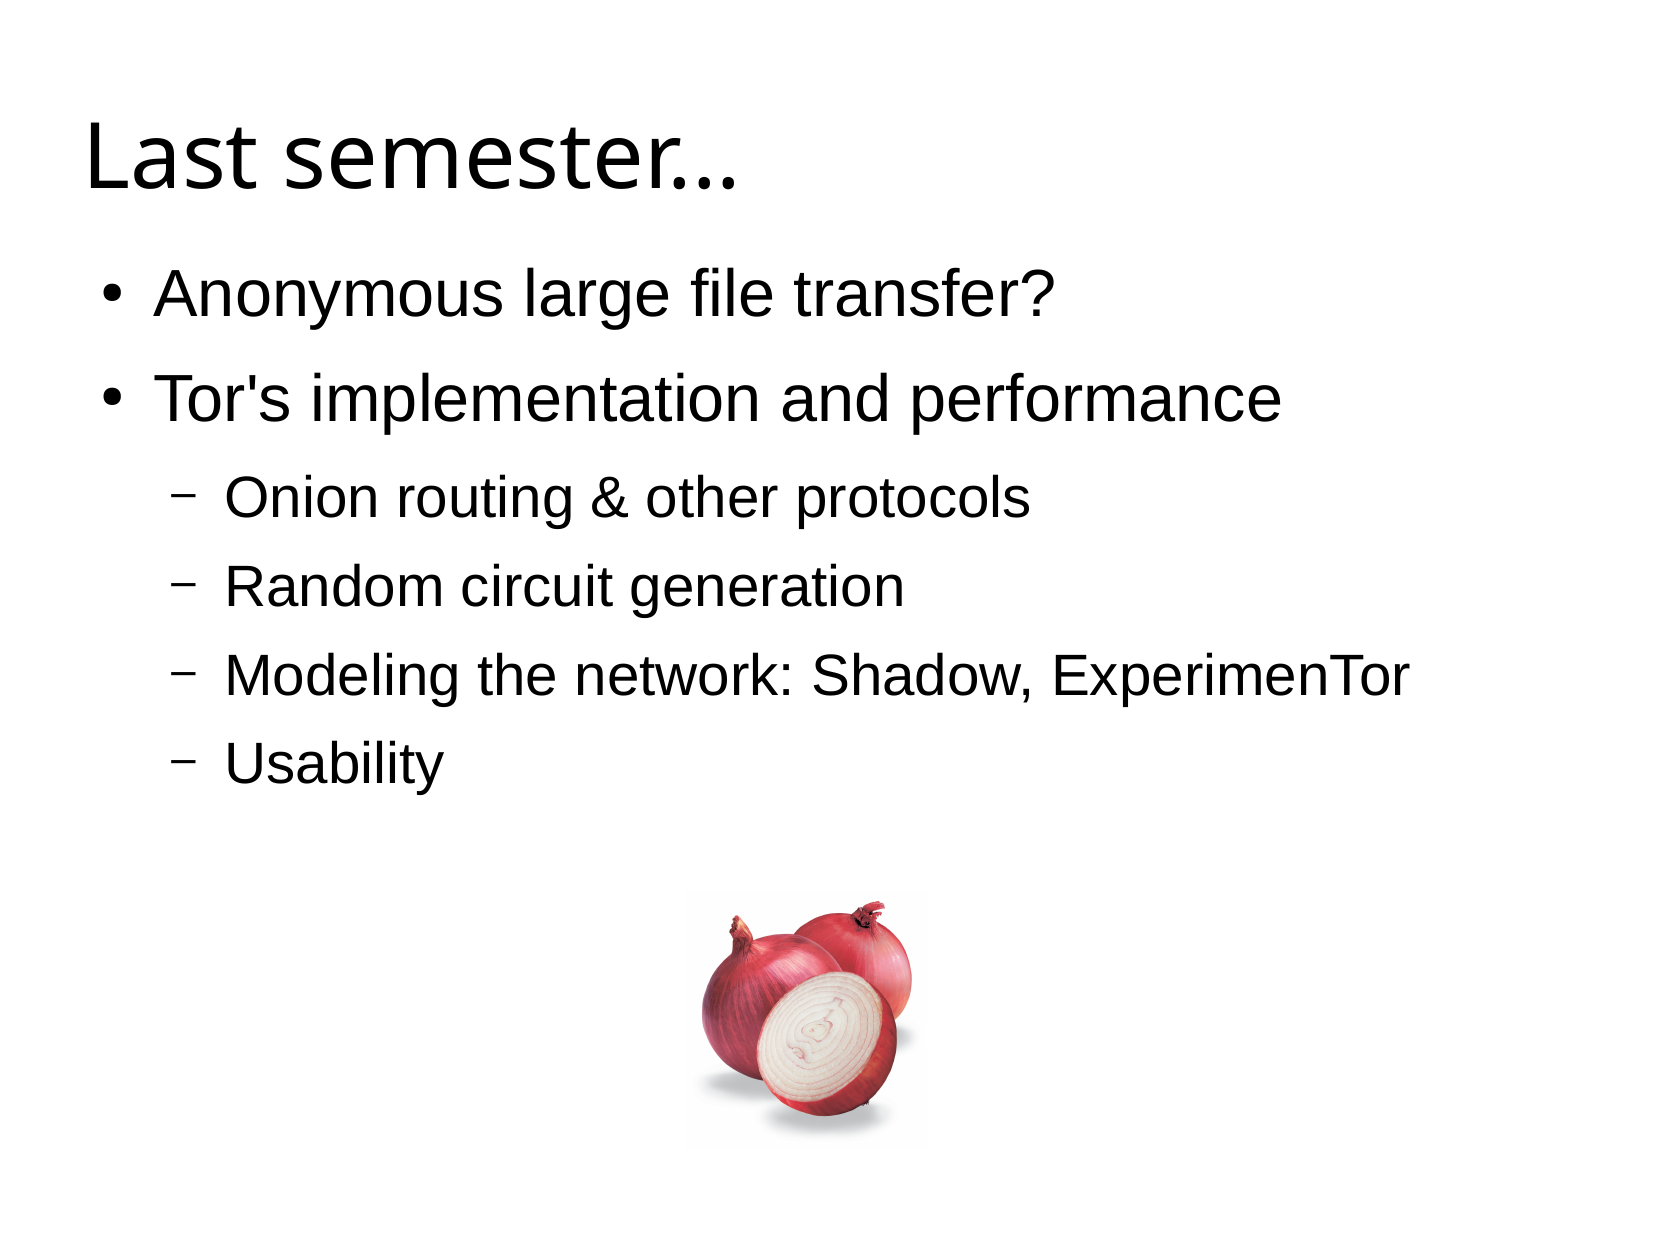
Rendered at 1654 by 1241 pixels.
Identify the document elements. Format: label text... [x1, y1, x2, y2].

list Anonymous large file transfer? Tor's implementation and performance Onion routing & other protocols Random circuit generation Modeling the network: Shadow, ExperimenTor Usability [82, 256, 1571, 969]
picture [686, 891, 927, 1151]
title Last semester... [82, 49, 1571, 256]
